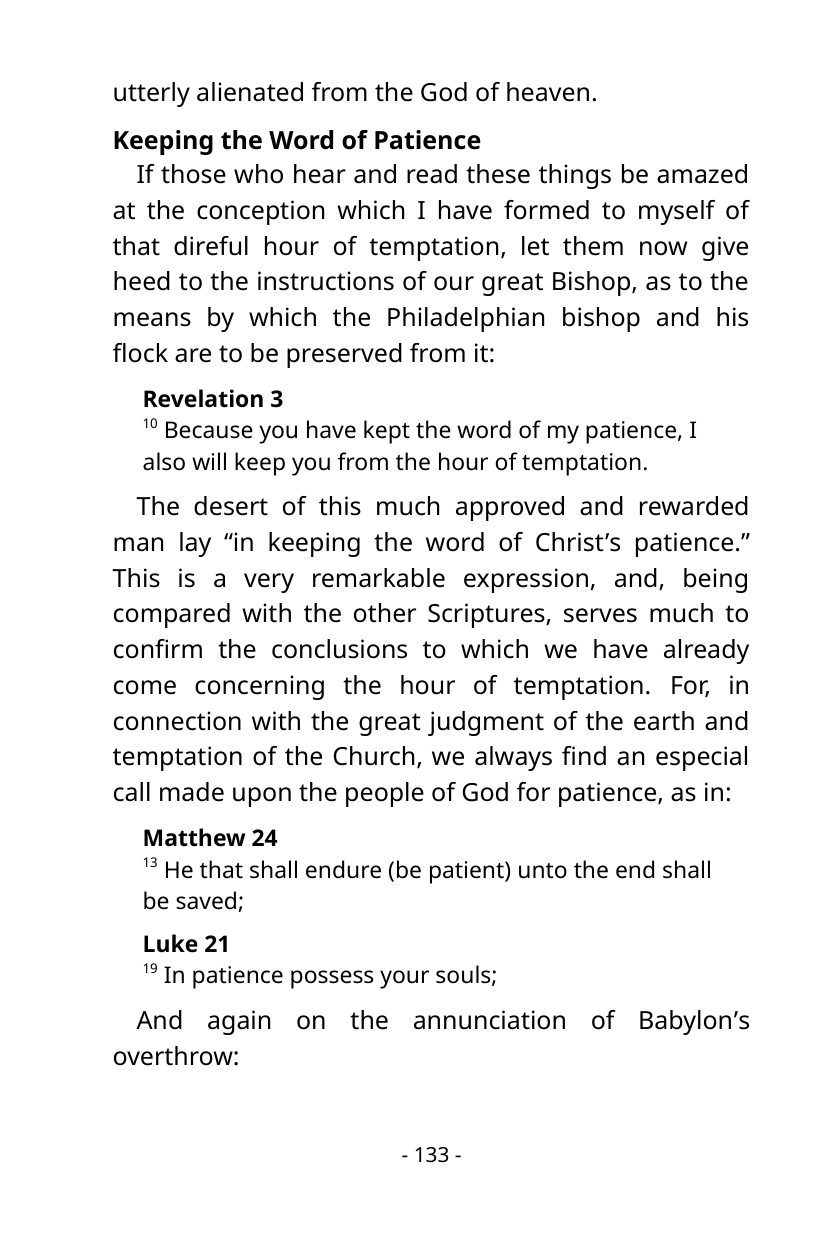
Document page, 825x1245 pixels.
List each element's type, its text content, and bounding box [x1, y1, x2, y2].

text And again on the annunciation of Babylon’s overthrow: [112, 1003, 750, 1072]
subtitle Keeping the Word of Patience [112, 123, 750, 157]
text If those who hear and read these things be amazed at the conception which I have formed to myself of that direful hour of temptation, let them now give heed to the instructions of our great Bishop, as to the means by which the Philadelphian bishop and his flock are to be preserved from it: [112, 157, 750, 369]
text The desert of this much approved and rewarded man lay “in keeping the word of Christ’s patience.” This is a very remarkable expression, and, being compared with the other Scriptures, serves much to confirm the conclusions to which we have already come concerning the hour of temptation. For, in connection with the great judgment of the earth and temptation of the Church, we always find an especial call made upon the people of God for patience, as in: [112, 489, 750, 809]
text utterly alienated from the God of heaven. [112, 75, 750, 109]
text Revelation 3 [142, 383, 750, 414]
text 10 Because you have kept the word of my patience, I also will keep you from the hour of temptation. [142, 414, 720, 477]
text 19 In patience possess your souls; [142, 959, 720, 991]
text 13 He that shall endure (be patient) unto the end shall be saved; [142, 854, 720, 916]
text Matthew 24 [142, 822, 750, 854]
text Luke 21 [142, 928, 750, 959]
